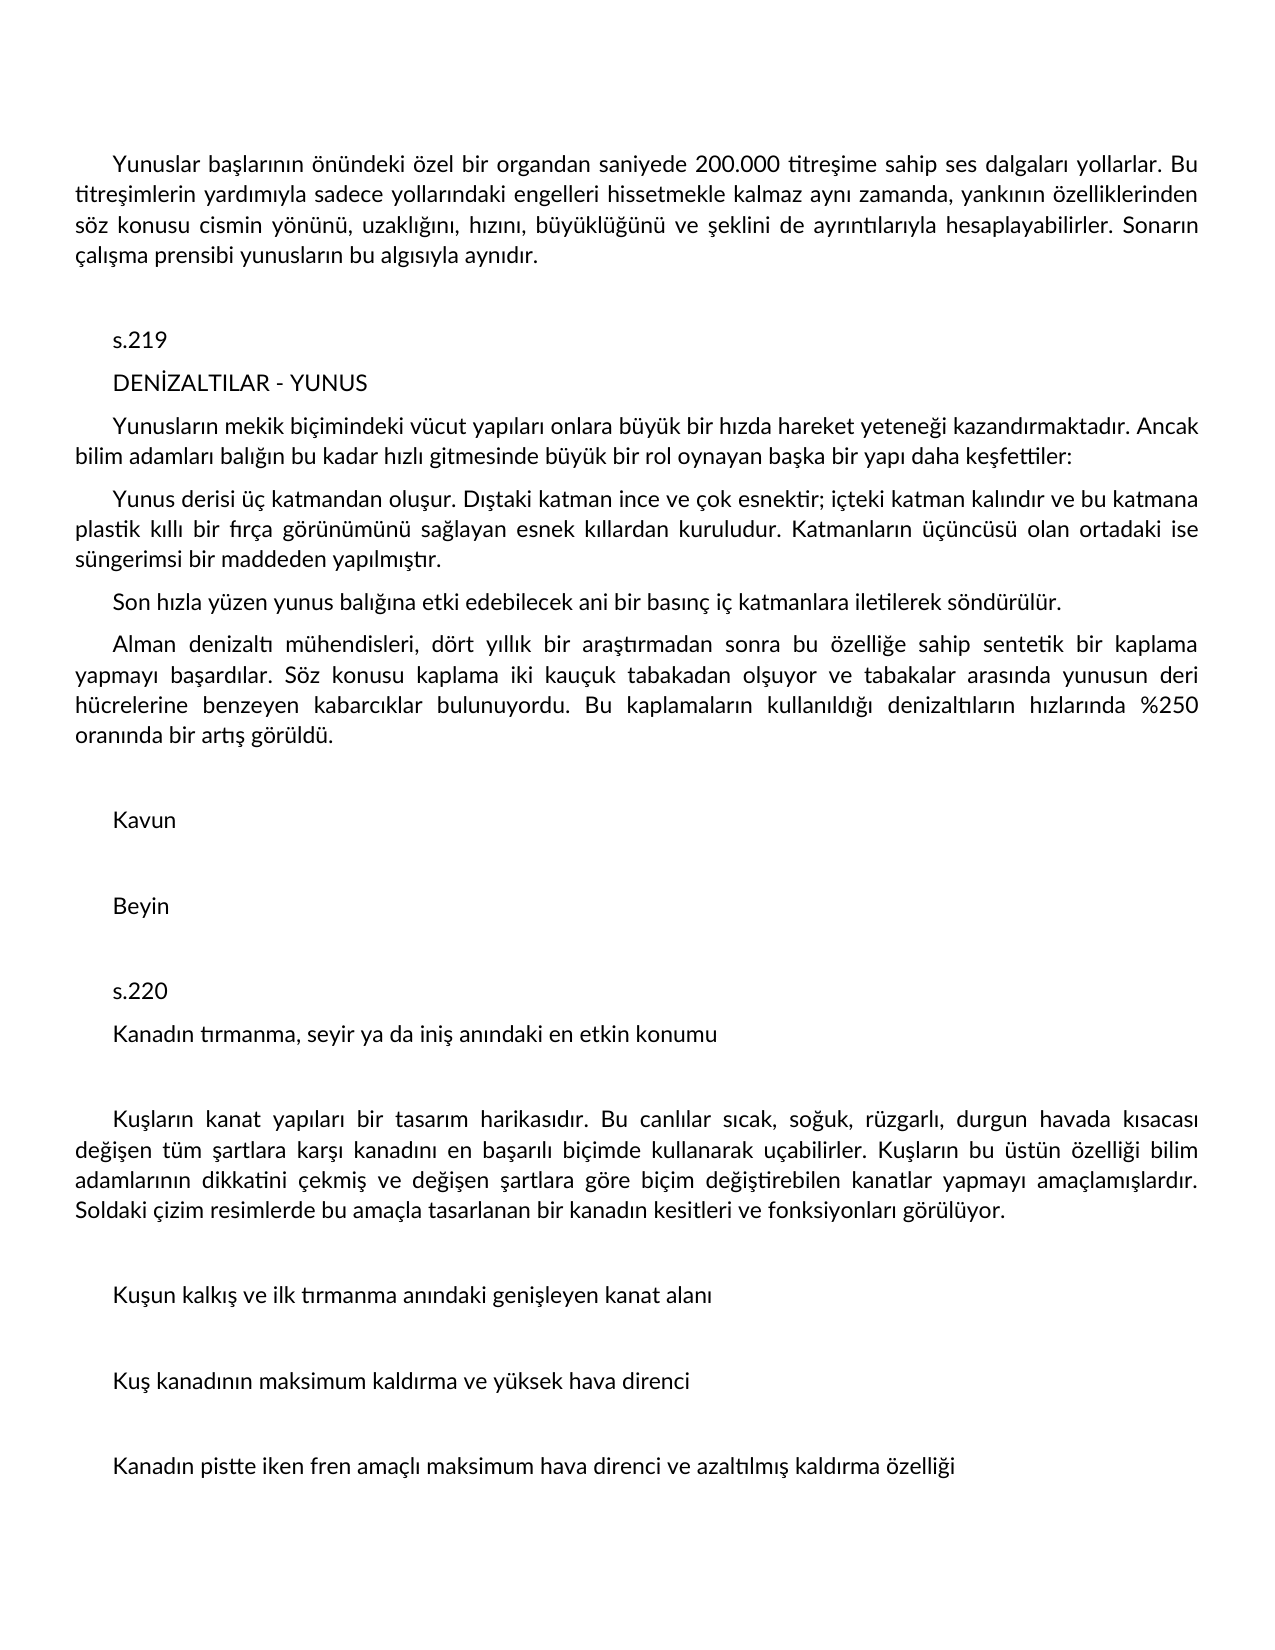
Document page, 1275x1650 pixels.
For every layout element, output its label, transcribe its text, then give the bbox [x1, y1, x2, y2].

text Yunus derisi üç katmandan oluşur. Dıştaki katman ince ve çok esnektir; içteki katman kalındır ve bu katmana plastik kıllı bir fırça görünümünü sağlayan esnek kıllardan kuruludur. Katmanların üçüncüsü olan ortadaki ise süngerimsi bir maddeden yapılmıştır. [75, 484, 1200, 572]
text Kuşun kalkış ve ilk tırmanma anındaki genişleyen kanat alanı [75, 1281, 1200, 1309]
text DENİZALTILAR - YUNUS [75, 369, 1200, 396]
text Kanadın tırmanma, seyir ya da iniş anındaki en etkin konumu [75, 1020, 1200, 1047]
text s.219 [75, 326, 1200, 353]
text Kanadın pistte iken fren amaçlı maksimum hava direnci ve azaltılmış kaldırma özelliği [75, 1452, 1200, 1479]
text Yunusların mekik biçimindeki vücut yapıları onlara büyük bir hızda hareket yeteneği kazandırmaktadır. Ancak bilim adamları balığın bu kadar hızlı gitmesinde büyük bir rol oynayan başka bir yapı daha keşfettiler: [75, 411, 1200, 469]
text Kavun [75, 806, 1200, 834]
text Beyin [75, 892, 1200, 919]
text s.220 [75, 977, 1200, 1004]
text Yunuslar başlarının önündeki özel bir organdan saniyede 200.000 titreşime sahip ses dalgaları yollarlar. Bu titreşimlerin yardımıyla sadece yollarındaki engelleri hissetmekle kalmaz aynı zamanda, yankının özelliklerinden söz konusu cismin yönünü, uzaklığını, hızını, büyüklüğünü ve şeklini de ayrıntılarıyla hesaplayabilirler. Sonarın çalışma prensibi yunusların bu algısıyla aynıdır. [75, 150, 1200, 268]
text Kuş kanadının maksimum kaldırma ve yüksek hava direnci [75, 1367, 1200, 1394]
text Alman denizaltı mühendisleri, dört yıllık bir araştırmadan sonra bu özelliğe sahip sentetik bir kaplama yapmayı başardılar. Söz konusu kaplama iki kauçuk tabakadan olşuyor ve tabakalar arasında yunusun deri hücrelerine benzeyen kabarcıklar bulunuyordu. Bu kaplamaların kullanıldığı denizaltıların hızlarında %250 oranında bir artış görüldü. [75, 630, 1200, 748]
text Kuşların kanat yapıları bir tasarım harikasıdır. Bu canlılar sıcak, soğuk, rüzgarlı, durgun havada kısacası değişen tüm şartlara karşı kanadını en başarılı biçimde kullanarak uçabilirler. Kuşların bu üstün özelliği bilim adamlarının dikkatini çekmiş ve değişen şartlara göre biçim değiştirebilen kanatlar yapmayı amaçlamışlardır. Soldaki çizim resimlerde bu amaçla tasarlanan bir kanadın kesitleri ve fonksiyonları görülüyor. [75, 1105, 1200, 1223]
text Son hızla yüzen yunus balığına etki edebilecek ani bir basınç iç katmanlara iletilerek söndürülür. [75, 587, 1200, 615]
